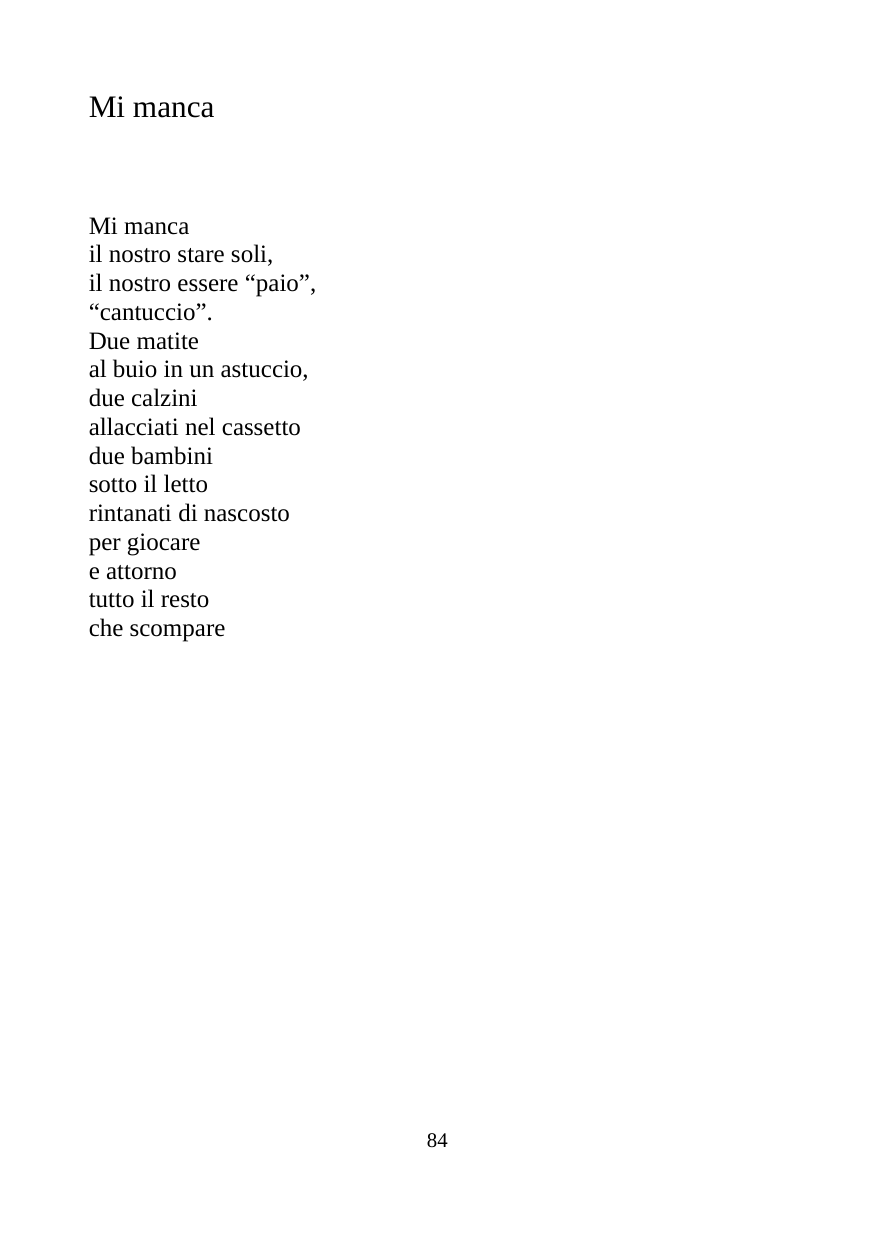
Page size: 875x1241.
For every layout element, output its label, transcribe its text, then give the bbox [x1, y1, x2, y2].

text Mi manca il nostro stare soli, il nostro essere “paio”, “cantuccio”. Due matite al buio in un astuccio, due calzini allacciati nel cassetto due bambini sotto il letto rintanati di nascosto per giocare e attorno tutto il resto che scompare [88, 211, 786, 642]
subtitle Mi manca [88, 88, 786, 124]
